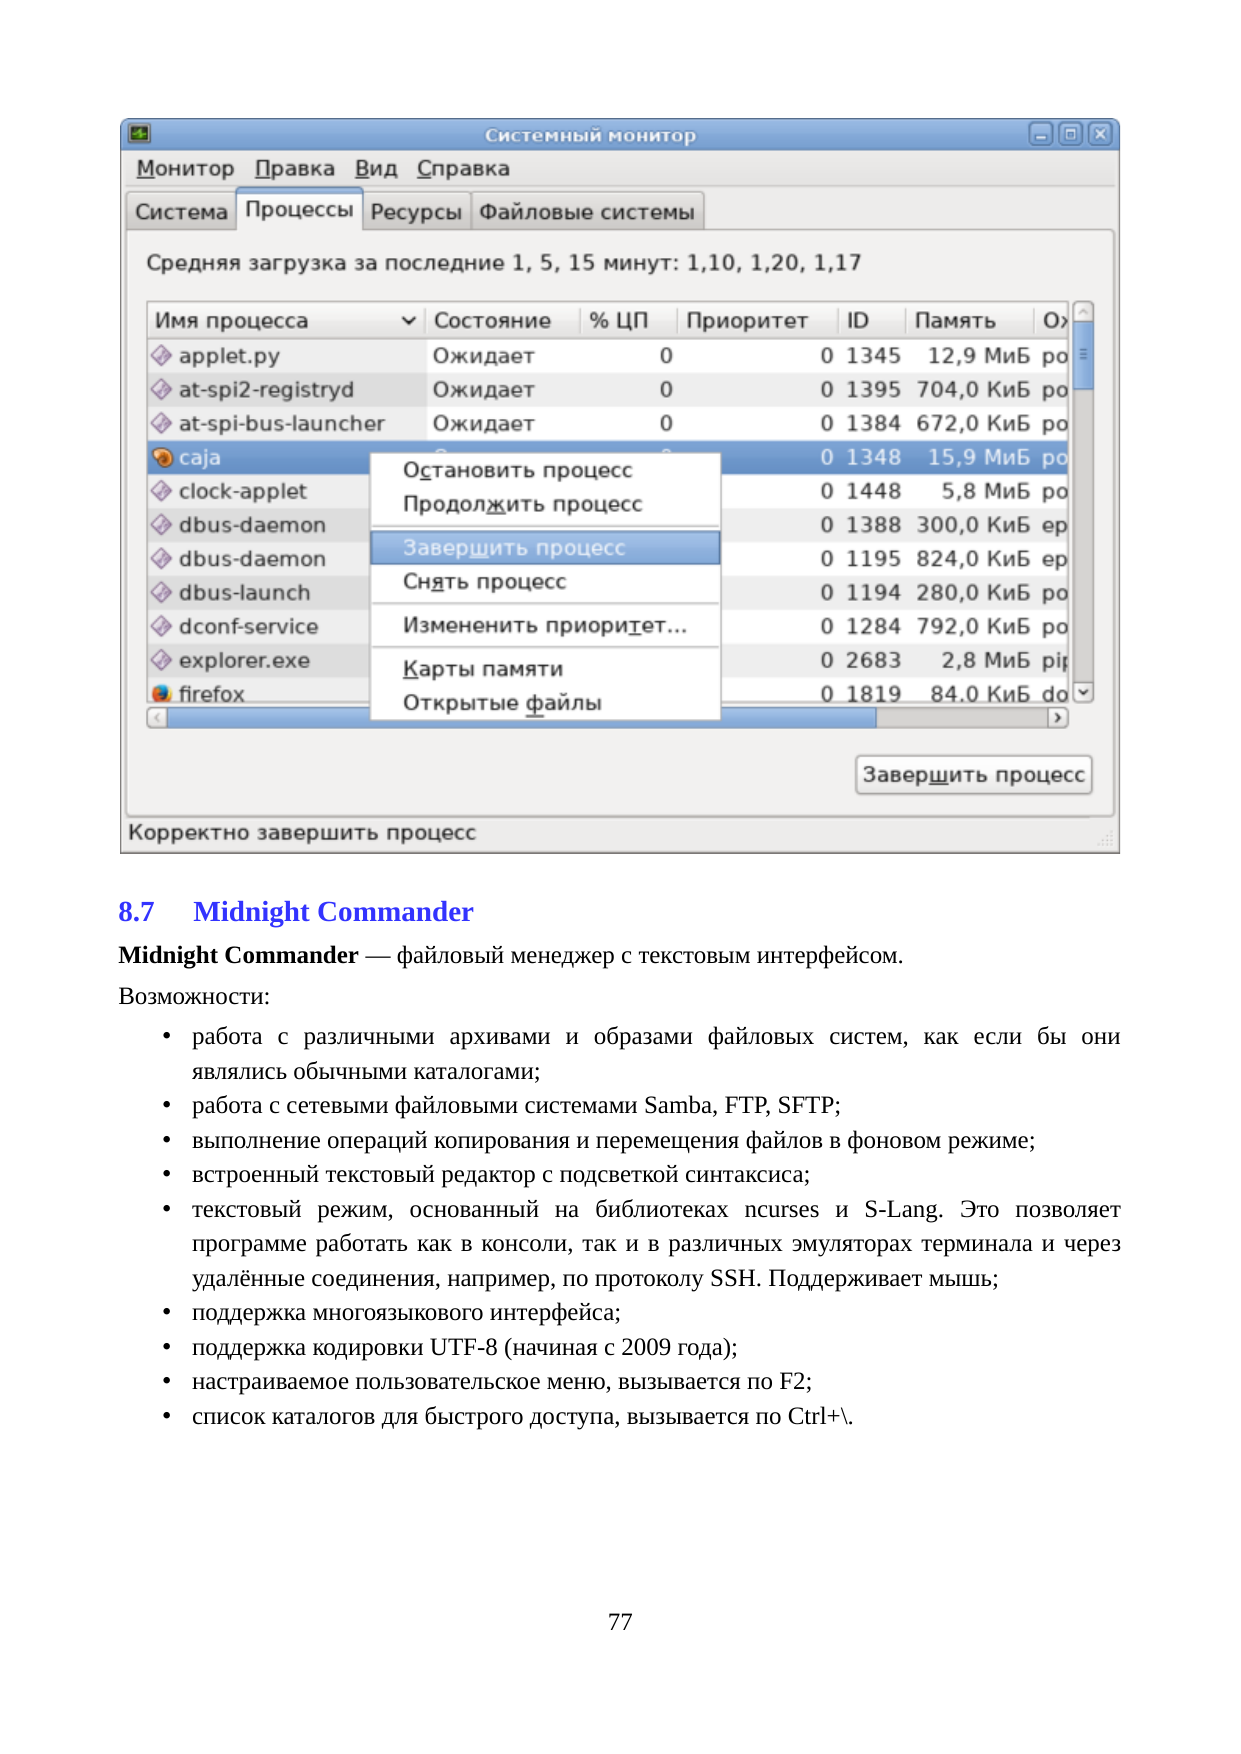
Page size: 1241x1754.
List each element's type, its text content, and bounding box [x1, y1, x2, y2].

list текстовый режим, основанный на библиотеках ncurses и S-Lang. Это позволяет программе работать как в консоли, так и в различных эмуляторах терминала и через удалённые соединения, например, по протоколу SSH. Поддерживает мышь; [162, 1194, 1122, 1292]
list настраиваемое пользовательское меню, вызывается по F2; [162, 1366, 1122, 1395]
list работа с сетевыми файловыми системами Samba, FTP, SFTP; [162, 1090, 1122, 1119]
picture [120, 118, 1121, 854]
list выполнение операций копирования и перемещения файлов в фоновом режиме; [162, 1125, 1122, 1154]
list поддержка кодировки UTF-8 (начиная с 2009 года); [162, 1332, 1122, 1361]
text Midnight Commander — файловый менеджер с текстовым интерфейсом. [118, 941, 1122, 969]
list встроенный текстовый редактор с подсветкой синтаксиса; [162, 1159, 1122, 1188]
list работа с различными архивами и образами файловых систем, как если бы они являлись обычными каталогами; [162, 1021, 1122, 1085]
list список каталогов для быстрого доступа, вызывается по Ctrl+\. [162, 1401, 1122, 1429]
subtitle Midnight Commander [118, 894, 1122, 928]
text Возможности: [118, 981, 1122, 1010]
list поддержка многоязыкового интерфейса; [162, 1297, 1122, 1326]
